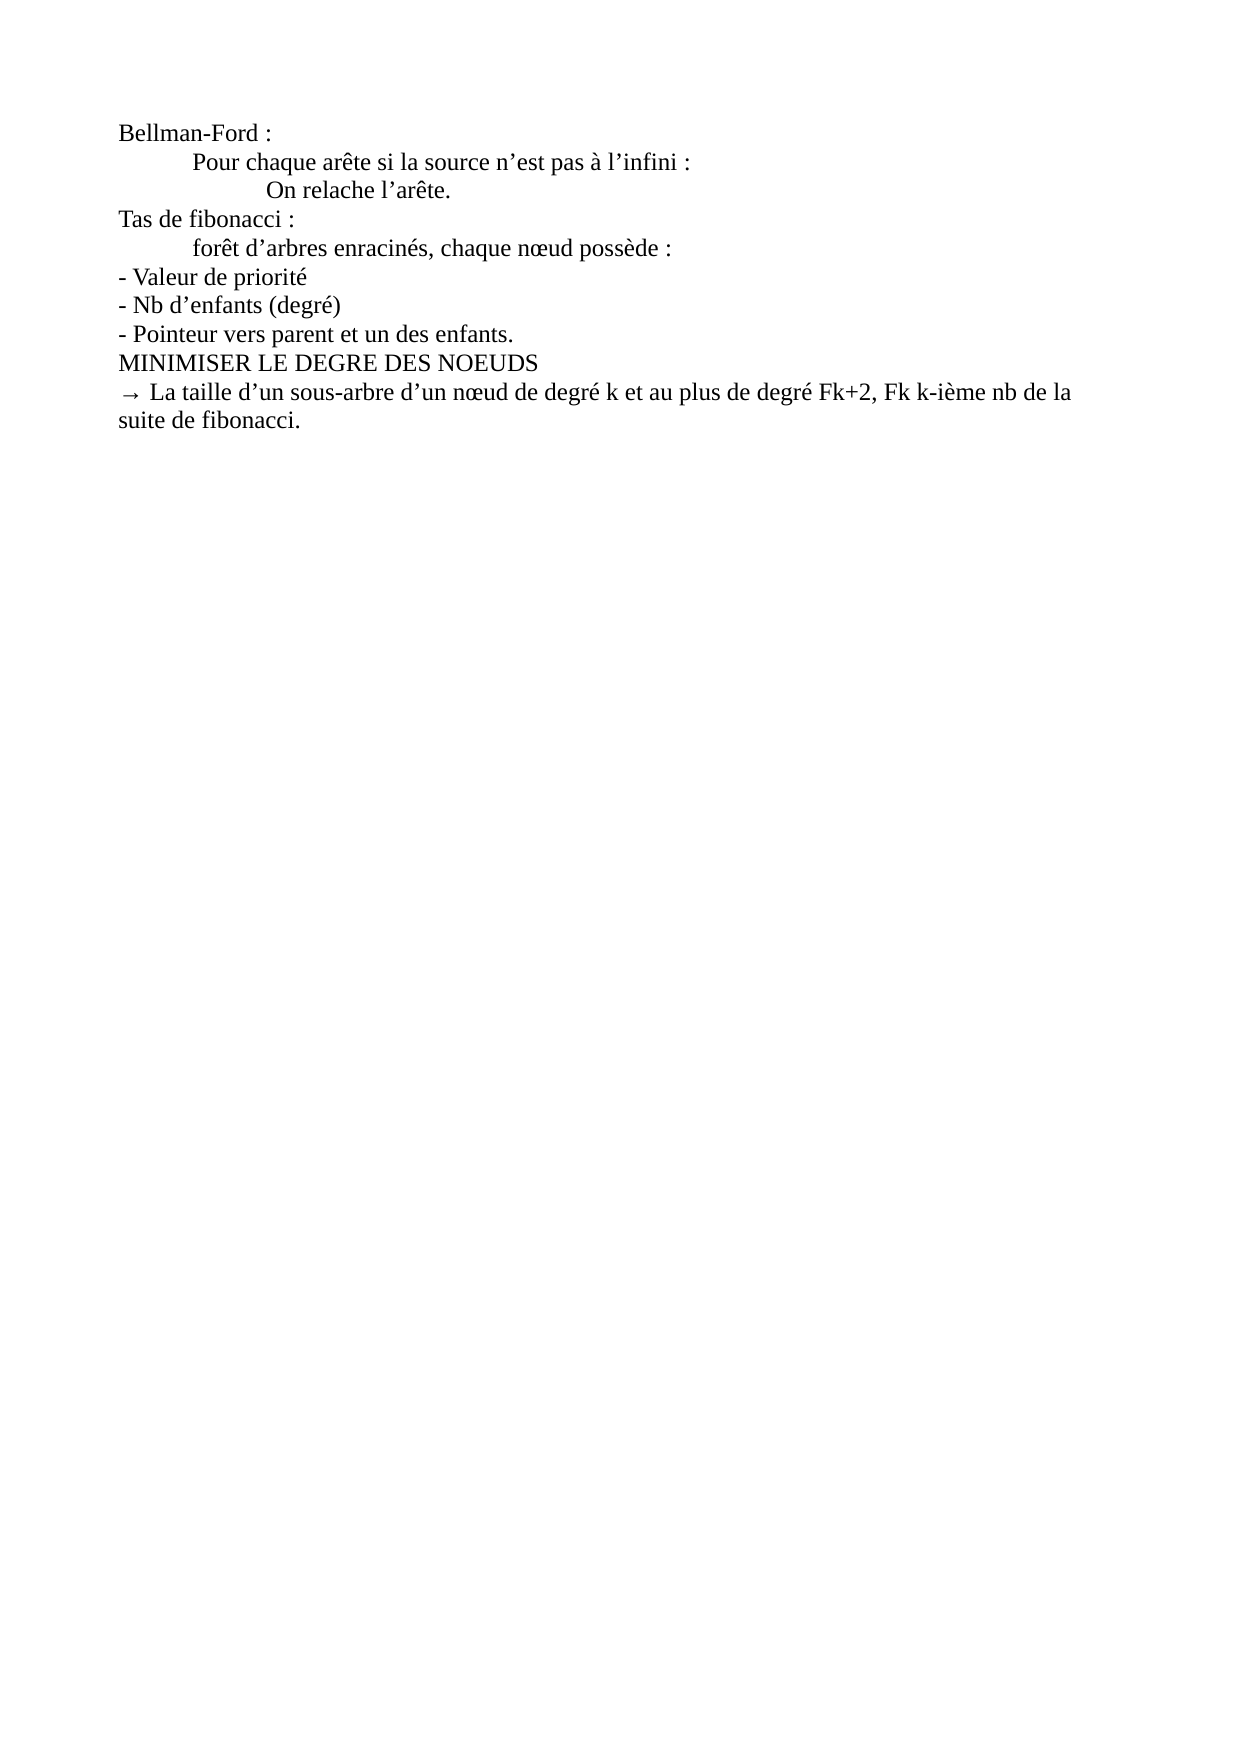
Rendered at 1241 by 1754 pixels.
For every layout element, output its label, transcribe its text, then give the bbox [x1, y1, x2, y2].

text - Valeur de priorité [118, 262, 1122, 291]
text Pour chaque arête si la source n’est pas à l’infini : [118, 147, 1122, 176]
text - Pointeur vers parent et un des enfants. [118, 319, 1122, 348]
text forêt d’arbres enracinés, chaque nœud possède : [118, 233, 1122, 262]
text Tas de fibonacci : [118, 204, 1122, 233]
text On relache l’arête. [118, 176, 1122, 204]
text - Nb d’enfants (degré) [118, 291, 1122, 319]
text MINIMISER LE DEGRE DES NOEUDS [118, 348, 1122, 377]
text → La taille d’un sous-arbre d’un nœud de degré k et au plus de degré Fk+2, Fk k-ième nb de la suite de fibonacci. [118, 377, 1122, 434]
text Bellman-Ford : [118, 118, 1122, 147]
